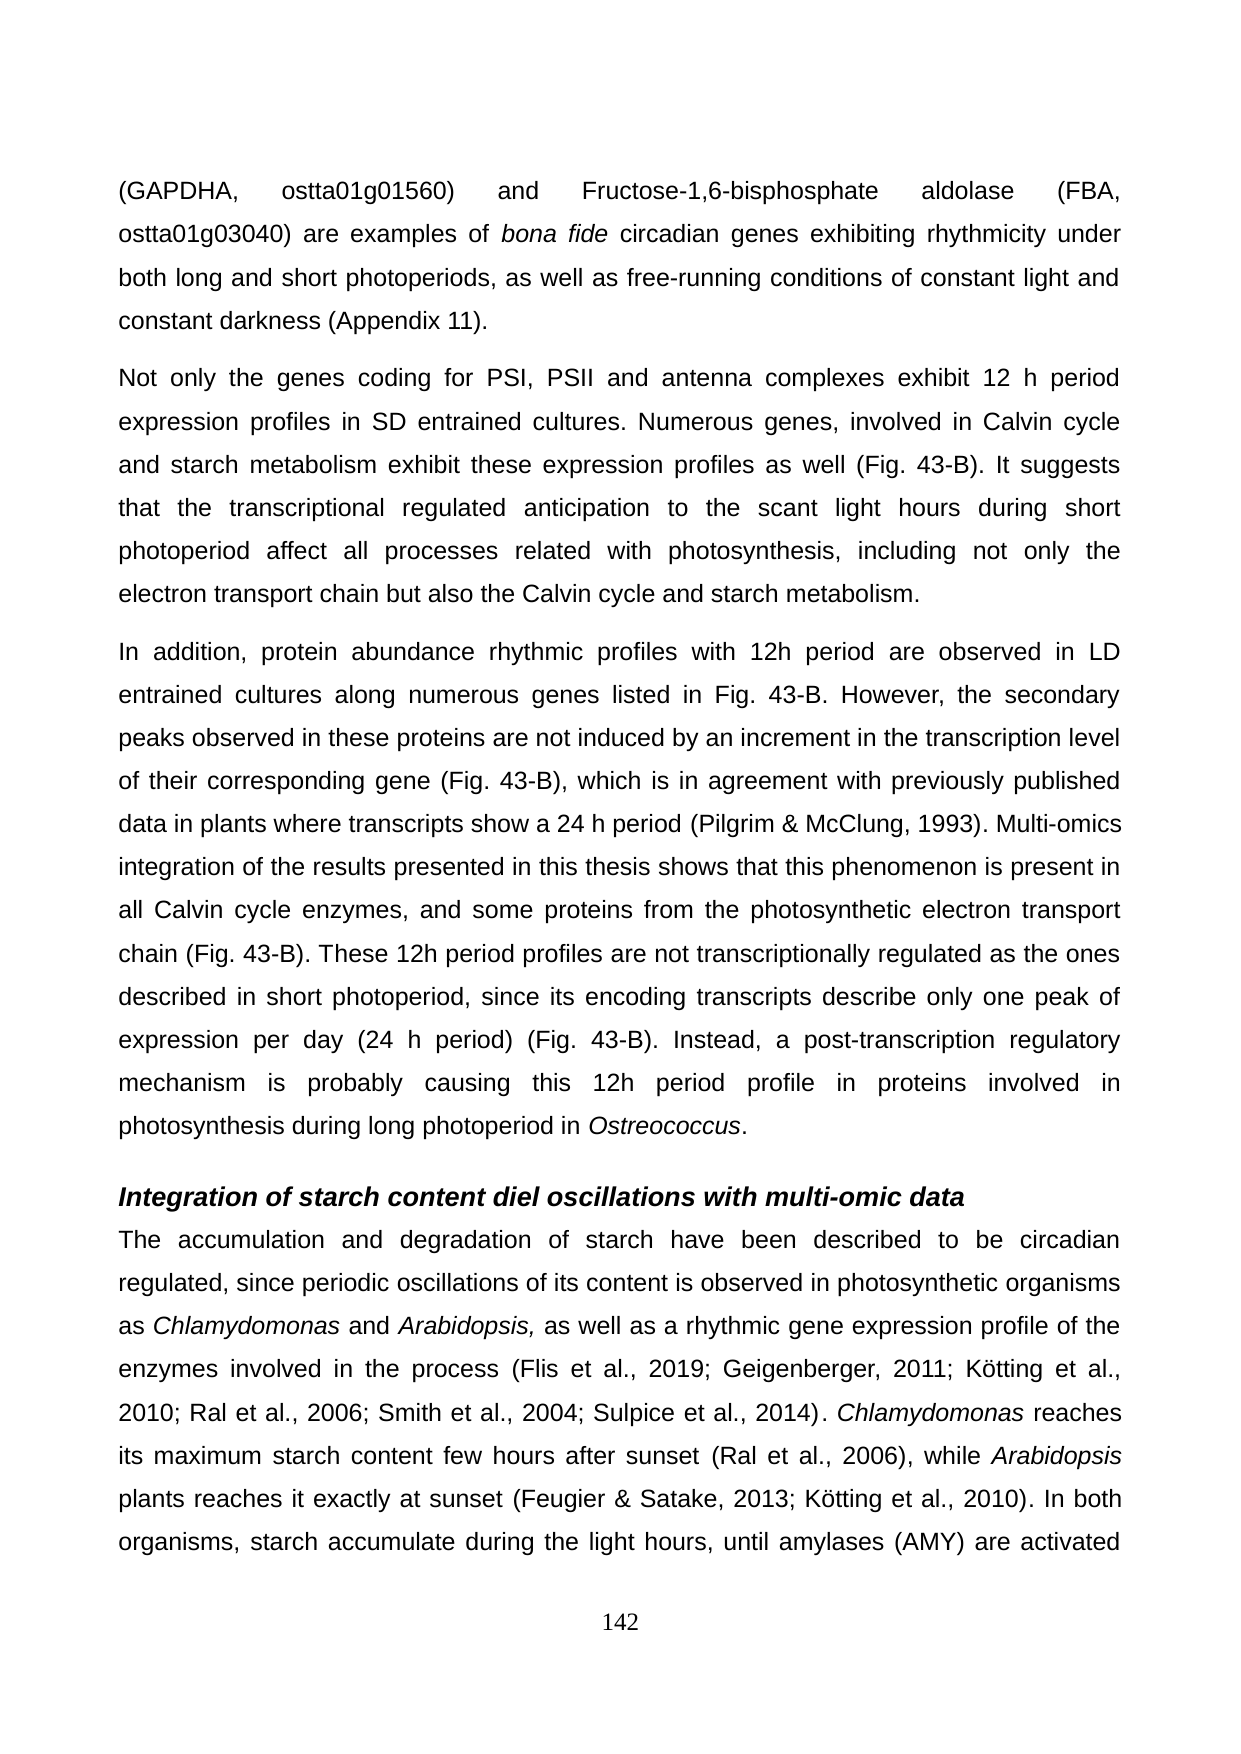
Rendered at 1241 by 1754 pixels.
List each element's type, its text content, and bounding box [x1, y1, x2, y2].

text (GAPDHA, ostta01g01560) and Fructose-1,6-bisphosphate aldolase (FBA, ostta01g03040) are examples of bona fide circadian genes exhibiting rhythmicity under both long and short photoperiods, as well as free-running conditions of constant light and constant darkness (Appendix 11). [118, 176, 1122, 334]
text In addition, protein abundance rhythmic profiles with 12h period are observed in LD entrained cultures along numerous genes listed in Fig. 43-B. However, the secondary peaks observed in these proteins are not induced by an increment in the transcription level of their corresponding gene (Fig. 43-B), which is in agreement with previously published data in plants where transcripts show a 24 h period (Pilgrim & McClung, 1993)⁠. Multi-omics integration of the results presented in this thesis shows that this phenomenon is present in all Calvin cycle enzymes, and some proteins from the photosynthetic electron transport chain (Fig. 43-B). These 12h period profiles are not transcriptionally regulated as the ones described in short photoperiod, since its encoding transcripts describe only one peak of expression per day (24 h period) (Fig. 43-B). Instead, a post-transcription regulatory mechanism is probably causing this 12h period profile in proteins involved in photosynthesis during long photoperiod in Ostreococcus. [118, 637, 1122, 1140]
text Not only the genes coding for PSI, PSII and antenna complexes exhibit 12 h period expression profiles in SD entrained cultures. Numerous genes, involved in Calvin cycle and starch metabolism exhibit these expression profiles as well (Fig. 43-B). It suggests that the transcriptional regulated anticipation to the scant light hours during short photoperiod affect all processes related with photosynthesis, including not only the electron transport chain but also the Calvin cycle and starch metabolism. [118, 363, 1122, 608]
subtitle Integration of starch content diel oscillations with multi-omic data [118, 1181, 1122, 1213]
text The accumulation and degradation of starch have been described to be circadian regulated, since periodic oscillations of its content is observed in photosynthetic organisms as Chlamydomonas and Arabidopsis, as well as a rhythmic gene expression profile of the enzymes involved in the process (Flis et al., 2019; Geigenberger, 2011; Kötting et al., 2010; Ral et al., 2006; Smith et al., 2004; Sulpice et al., 2014)⁠. Chlamydomonas reaches its maximum starch content few hours after sunset (Ral et al., 2006)⁠, while Arabidopsis plants reaches it exactly at sunset (Feugier & Satake, 2013; Kötting et al., 2010)⁠. In both organisms, starch accumulate during the light hours, until amylases (AMY) are activated [118, 1225, 1122, 1556]
